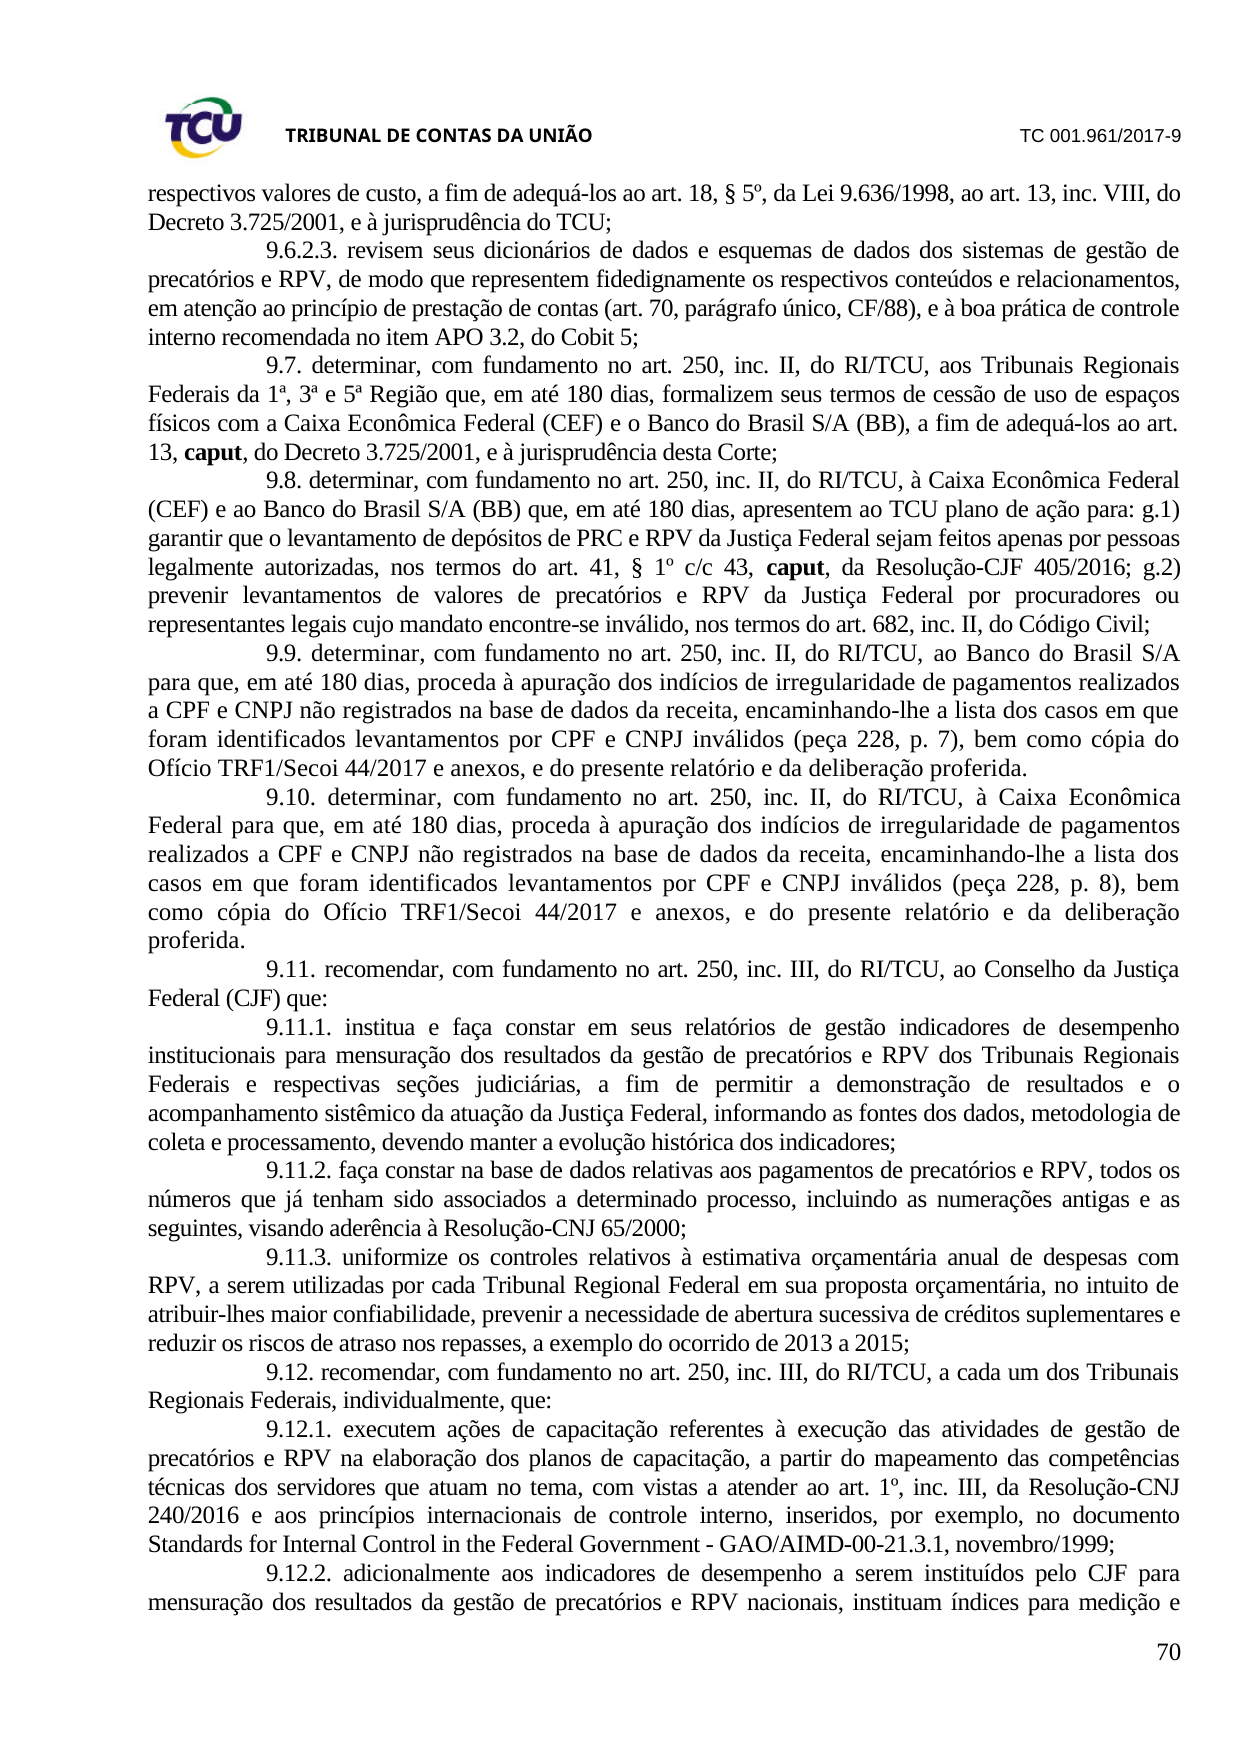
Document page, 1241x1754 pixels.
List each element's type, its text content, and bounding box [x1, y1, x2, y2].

text 9.11.1. institua e faça constar em seus relatórios de gestão indicadores de desempenho institucionais para mensuração dos resultados da gestão de precatórios e RPV dos Tribunais Regionais Federais e respectivas seções judiciárias, a fim de permitir a demonstração de resultados e o acompanhamento sistêmico da atuação da Justiça Federal, informando as fontes dos dados, metodologia de coleta e processamento, devendo manter a evolução histórica dos indicadores; [148, 1012, 1181, 1155]
text 9.12.2. adicionalmente aos indicadores de desempenho a serem instituídos pelo CJF para mensuração dos resultados da gestão de precatórios e RPV nacionais, instituam índices para medição e [148, 1558, 1181, 1615]
text 9.6.2.3. revisem seus dicionários de dados e esquemas de dados dos sistemas de gestão de precatórios e RPV, de modo que representem fidedignamente os respectivos conteúdos e relacionamentos, em atenção ao princípio de prestação de contas (art. 70, parágrafo único, CF/88), e à boa prática de controle interno recomendada no item APO 3.2, do Cobit 5; [148, 235, 1181, 350]
text 9.7. determinar, com fundamento no art. 250, inc. II, do RI/TCU, aos Tribunais Regionais Federais da 1ª, 3ª e 5ª Região que, em até 180 dias, formalizem seus termos de cessão de uso de espaços físicos com a Caixa Econômica Federal (CEF) e o Banco do Brasil S/A (BB), a fim de adequá-los ao art. 13, caput, do Decreto 3.725/2001, e à jurisprudência desta Corte; [148, 350, 1181, 465]
text 9.12.1. executem ações de capacitação referentes à execução das atividades de gestão de precatórios e RPV na elaboração dos planos de capacitação, a partir do mapeamento das competências técnicas dos servidores que atuam no tema, com vistas a atender ao art. 1º, inc. III, da Resolução-CNJ 240/2016 e aos princípios internacionais de controle interno, inseridos, por exemplo, no documento Standards for Internal Control in the Federal Government - GAO/AIMD-00-21.3.1, novembro/1999; [148, 1414, 1181, 1558]
text 9.12. recomendar, com fundamento no art. 250, inc. III, do RI/TCU, a cada um dos Tribunais Regionais Federais, individualmente, que: [148, 1357, 1181, 1414]
text respectivos valores de custo, a fim de adequá-los ao art. 18, § 5º, da Lei 9.636/1998, ao art. 13, inc. VIII, do Decreto 3.725/2001, e à jurisprudência do TCU; [148, 178, 1181, 235]
text 9.8. determinar, com fundamento no art. 250, inc. II, do RI/TCU, à Caixa Econômica Federal (CEF) e ao Banco do Brasil S/A (BB) que, em até 180 dias, apresentem ao TCU plano de ação para: g.1) garantir que o levantamento de depósitos de PRC e RPV da Justiça Federal sejam feitos apenas por pessoas legalmente autorizadas, nos termos do art. 41, § 1º c/c 43, caput, da Resolução-CJF 405/2016; g.2) prevenir levantamentos de valores de precatórios e RPV da Justiça Federal por procuradores ou representantes legais cujo mandato encontre-se inválido, nos termos do art. 682, inc. II, do Código Civil; [148, 465, 1181, 638]
text 9.11.3. uniformize os controles relativos à estimativa orçamentária anual de despesas com RPV, a serem utilizadas por cada Tribunal Regional Federal em sua proposta orçamentária, no intuito de atribuir-lhes maior confiabilidade, prevenir a necessidade de abertura sucessiva de créditos suplementares e reduzir os riscos de atraso nos repasses, a exemplo do ocorrido de 2013 a 2015; [148, 1242, 1181, 1357]
text 9.9. determinar, com fundamento no art. 250, inc. II, do RI/TCU, ao Banco do Brasil S/A para que, em até 180 dias, proceda à apuração dos indícios de irregularidade de pagamentos realizados a CPF e CNPJ não registrados na base de dados da receita, encaminhando-lhe a lista dos casos em que foram identificados levantamentos por CPF e CNPJ inválidos (peça 228, p. 7), bem como cópia do Ofício TRF1/Secoi 44/2017 e anexos, e do presente relatório e da deliberação proferida. [148, 638, 1181, 782]
text 9.11.2. faça constar na base de dados relativas aos pagamentos de precatórios e RPV, todos os números que já tenham sido associados a determinado processo, incluindo as numerações antigas e as seguintes, visando aderência à Resolução-CNJ 65/2000; [148, 1155, 1181, 1242]
text 9.11. recomendar, com fundamento no art. 250, inc. III, do RI/TCU, ao Conselho da Justiça Federal (CJF) que: [148, 954, 1181, 1012]
text 9.10. determinar, com fundamento no art. 250, inc. II, do RI/TCU, à Caixa Econômica Federal para que, em até 180 dias, proceda à apuração dos indícios de irregularidade de pagamentos realizados a CPF e CNPJ não registrados na base de dados da receita, encaminhando-lhe a lista dos casos em que foram identificados levantamentos por CPF e CNPJ inválidos (peça 228, p. 8), bem como cópia do Ofício TRF1/Secoi 44/2017 e anexos, e do presente relatório e da deliberação proferida. [148, 782, 1181, 954]
